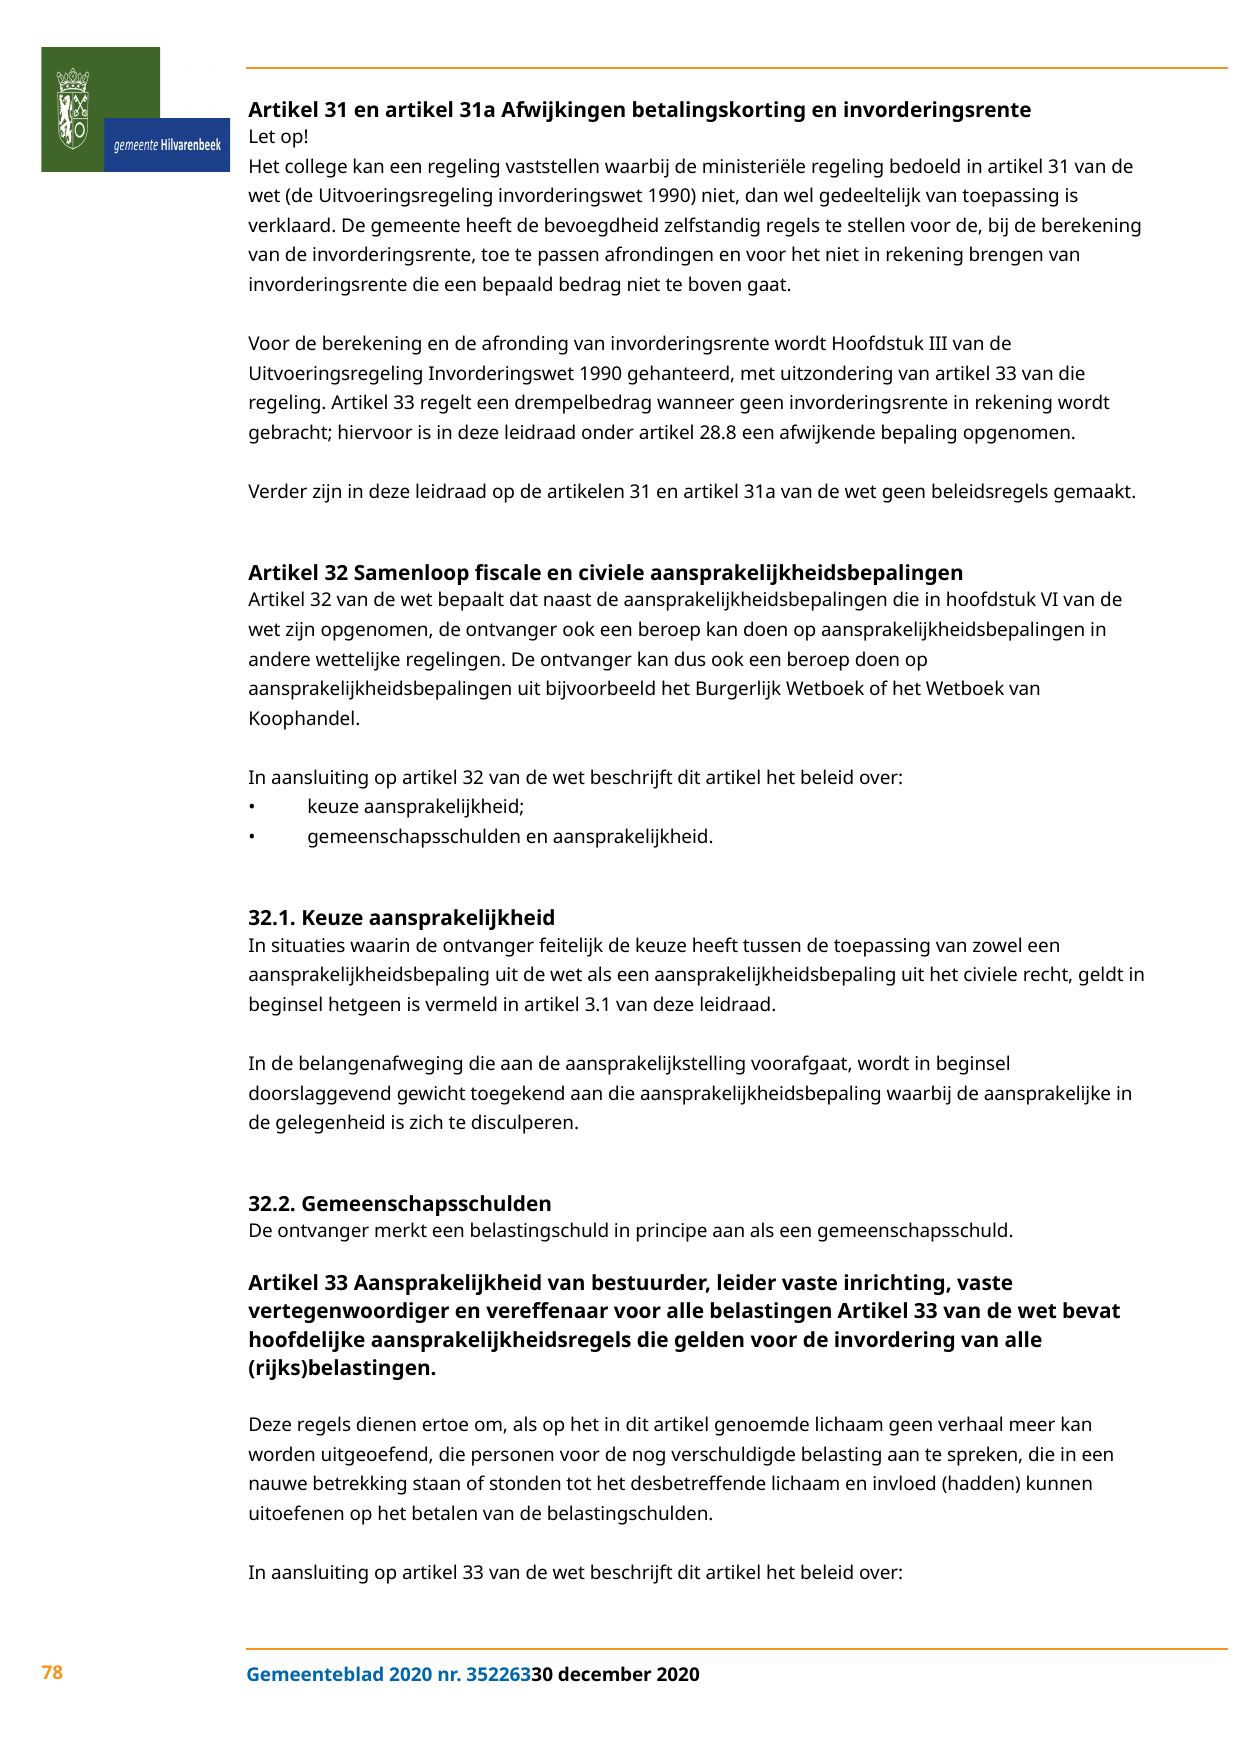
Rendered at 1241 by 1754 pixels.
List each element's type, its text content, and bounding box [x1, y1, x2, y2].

text In aansluiting op artikel 33 van de wet beschrijft dit artikel het beleid over: [248, 1559, 1152, 1585]
text Artikel 33 Aansprakelijkheid van bestuurder, leider vaste inrichting, vaste vertegenwoordiger en vereffenaar voor alle belastingen Artikel 33 van de wet bevat hoofdelijke aansprakelijkheidsregels die gelden voor de invordering van alle (rijks)belastingen. [248, 1268, 1152, 1382]
picture [41, 47, 231, 172]
text Verder zijn in deze leidraad op de artikelen 31 en artikel 31a van de wet geen beleidsregels gemaakt. [248, 478, 1152, 504]
list keuze aansprakelijkheid; [248, 794, 1152, 819]
text Artikel 32 Samenloop fiscale en civiele aansprakelijkheidsbepalingen [248, 558, 1152, 587]
text 32.1. Keuze aansprakelijkheid [248, 903, 1152, 932]
text Artikel 32 van de wet bepaalt dat naast de aansprakelijkheidsbepalingen die in hoofdstuk VI van de wet zijn opgenomen, de ontvanger ook een beroep kan doen op aansprakelijkheidsbepalingen in andere wettelijke regelingen. De ontvanger kan dus ook een beroep doen op aansprakelijkheidsbepalingen uit bijvoorbeeld het Burgerlijk Wetboek of het Wetboek van Koophandel. [248, 587, 1152, 731]
text 32.2. Gemeenschapsschulden [248, 1189, 1152, 1218]
text Artikel 31 en artikel 31a Afwijkingen betalingskorting en invorderingsrente [248, 95, 1152, 123]
text In de belangenafweging die aan de aansprakelijkstelling voorafgaat, wordt in beginsel doorslaggevend gewicht toegekend aan die aansprakelijkheidsbepaling waarbij de aansprakelijke in de gelegenheid is zich te disculperen. [248, 1050, 1152, 1135]
text Let op! [248, 123, 1152, 149]
text In aansluiting op artikel 32 van de wet beschrijft dit artikel het beleid over: [248, 764, 1152, 790]
text Deze regels dienen ertoe om, als op het in dit artikel genoemde lichaam geen verhaal meer kan worden uitgeoefend, die personen voor de nog verschuldigde belasting aan te spreken, die in een nauwe betrekking staan of stonden tot het desbetreffende lichaam en invloed (hadden) kunnen uitoefenen op het betalen van de belastingschulden. [248, 1411, 1152, 1526]
text De ontvanger merkt een belastingschuld in principe aan als een gemeenschapsschuld. [248, 1218, 1152, 1243]
text Voor de berekening en de afronding van invorderingsrente wordt Hoofdstuk III van de Uitvoeringsregeling Invorderingswet 1990 gehanteerd, met uitzondering van artikel 33 van die regeling. Artikel 33 regelt een drempelbedrag wanneer geen invorderingsrente in rekening wordt gebracht; hiervoor is in deze leidraad onder artikel 28.8 een afwijkende bepaling opgenomen. [248, 330, 1152, 445]
text Het college kan een regeling vaststellen waarbij de ministeriële regeling bedoeld in artikel 31 van de wet (de Uitvoeringsregeling invorderingswet 1990) niet, dan wel gedeeltelijk van toepassing is verklaard. De gemeente heeft de bevoegdheid zelfstandig regels te stellen voor de, bij de berekening van de invorderingsrente, toe te passen afrondingen en voor het niet in rekening brengen van invorderingsrente die een bepaald bedrag niet te boven gaat. [248, 153, 1152, 297]
text In situaties waarin de ontvanger feitelijk de keuze heeft tussen de toepassing van zowel een aansprakelijkheidsbepaling uit de wet als een aansprakelijkheidsbepaling uit het civiele recht, geldt in beginsel hetgeen is vermeld in artikel 3.1 van deze leidraad. [248, 932, 1152, 1017]
list gemeenschapsschulden en aansprakelijkheid. [248, 823, 1152, 849]
